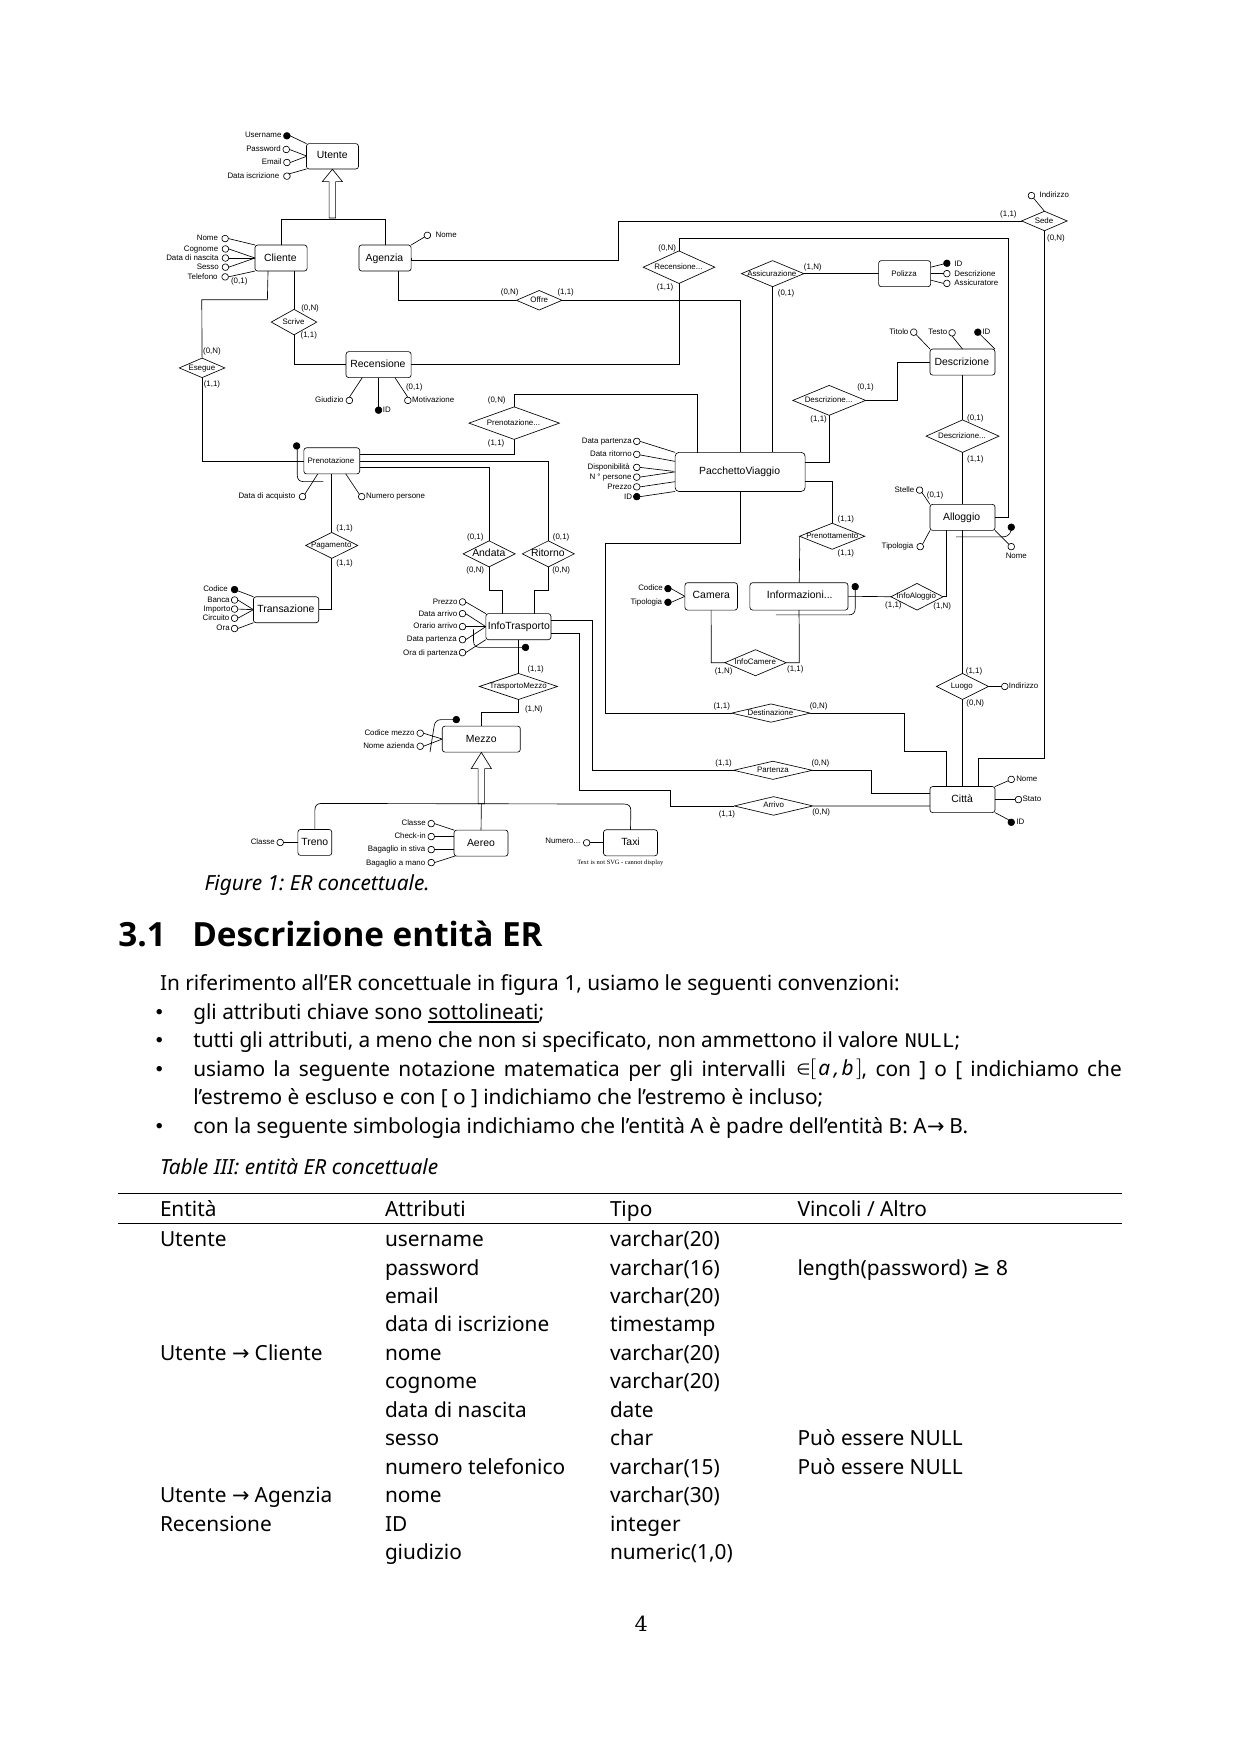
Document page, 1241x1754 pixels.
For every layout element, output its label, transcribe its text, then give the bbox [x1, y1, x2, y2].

table_cell [756, 1224, 1122, 1253]
table_cell email [343, 1281, 568, 1309]
table_cell varchar(20) [568, 1366, 756, 1395]
table_cell sesso [343, 1423, 568, 1452]
table_cell varchar(16) [568, 1253, 756, 1281]
table_cell [756, 1480, 1122, 1509]
table_cell [118, 1452, 343, 1480]
table_cell integer [568, 1509, 756, 1537]
table_cell [118, 1537, 343, 1566]
table_cell [756, 1509, 1122, 1537]
table_cell [756, 1310, 1122, 1338]
table_cell varchar(30) [568, 1480, 756, 1509]
table_cell Utente → Agenzia [118, 1480, 343, 1509]
table_cell numero telefonico [343, 1452, 568, 1480]
table_cell Può essere NULL [756, 1452, 1122, 1480]
table_cell password [343, 1253, 568, 1281]
table_cell timestamp [568, 1310, 756, 1338]
list con la seguente simbologia indichiamo che l’entità A è padre dell’entità B: A→ B. [156, 1111, 1122, 1139]
table_cell nome [343, 1480, 568, 1509]
table_cell numeric(1,0) [568, 1537, 756, 1566]
list tutti gli attributi, a meno che non si specificato, non ammettono il valore NULL; [156, 1025, 1122, 1054]
table_cell varchar(20) [568, 1224, 756, 1253]
table_cell nome [343, 1338, 568, 1366]
table_cell varchar(20) [568, 1281, 756, 1309]
table_header Tipo [568, 1194, 756, 1223]
text Figure 1: ER concettuale. [163, 131, 1078, 896]
table_cell length(password) ≥ 8 [756, 1253, 1122, 1281]
table_cell cognome [343, 1366, 568, 1395]
table_cell varchar(20) [568, 1338, 756, 1366]
subtitle Descrizione entità ER [118, 118, 1122, 956]
table_cell [756, 1366, 1122, 1395]
table_cell char [568, 1423, 756, 1452]
table_cell varchar(15) [568, 1452, 756, 1480]
list gli attributi chiave sono sottolineati; [156, 997, 1122, 1025]
table_cell Utente → Cliente [118, 1338, 343, 1366]
table_cell [118, 1281, 343, 1309]
table_cell Recensione [118, 1509, 343, 1537]
table_cell [118, 1310, 343, 1338]
table_cell data di iscrizione [343, 1310, 568, 1338]
table_cell ID [343, 1509, 568, 1537]
table_cell [118, 1253, 343, 1281]
table_cell username [343, 1224, 568, 1253]
table_cell date [568, 1395, 756, 1423]
list usiamo la seguente notazione matematica per gli intervalli , con ] o [ indichiamo che l’estremo è escluso e con [ o ] indichiamo che l’estremo è incluso; [156, 1054, 1122, 1111]
table_cell [756, 1338, 1122, 1366]
table_cell [118, 1366, 343, 1395]
table_cell [118, 1423, 343, 1452]
table_header Vincoli / Altro [756, 1194, 1122, 1223]
table_cell [756, 1281, 1122, 1309]
table_cell giudizio [343, 1537, 568, 1566]
text Table III: entità ER concettuale [118, 1152, 1122, 1180]
text In riferimento all’ER concettuale in figura 1, usiamo le seguenti convenzioni: [118, 968, 1122, 997]
table_cell [756, 1395, 1122, 1423]
table_cell [756, 1537, 1122, 1566]
table_header Entità [118, 1194, 343, 1223]
table_cell data di nascita [343, 1395, 568, 1423]
table_cell Può essere NULL [756, 1423, 1122, 1452]
table_header Attributi [343, 1194, 568, 1223]
table_cell Utente [118, 1224, 343, 1253]
table_cell [118, 1395, 343, 1423]
